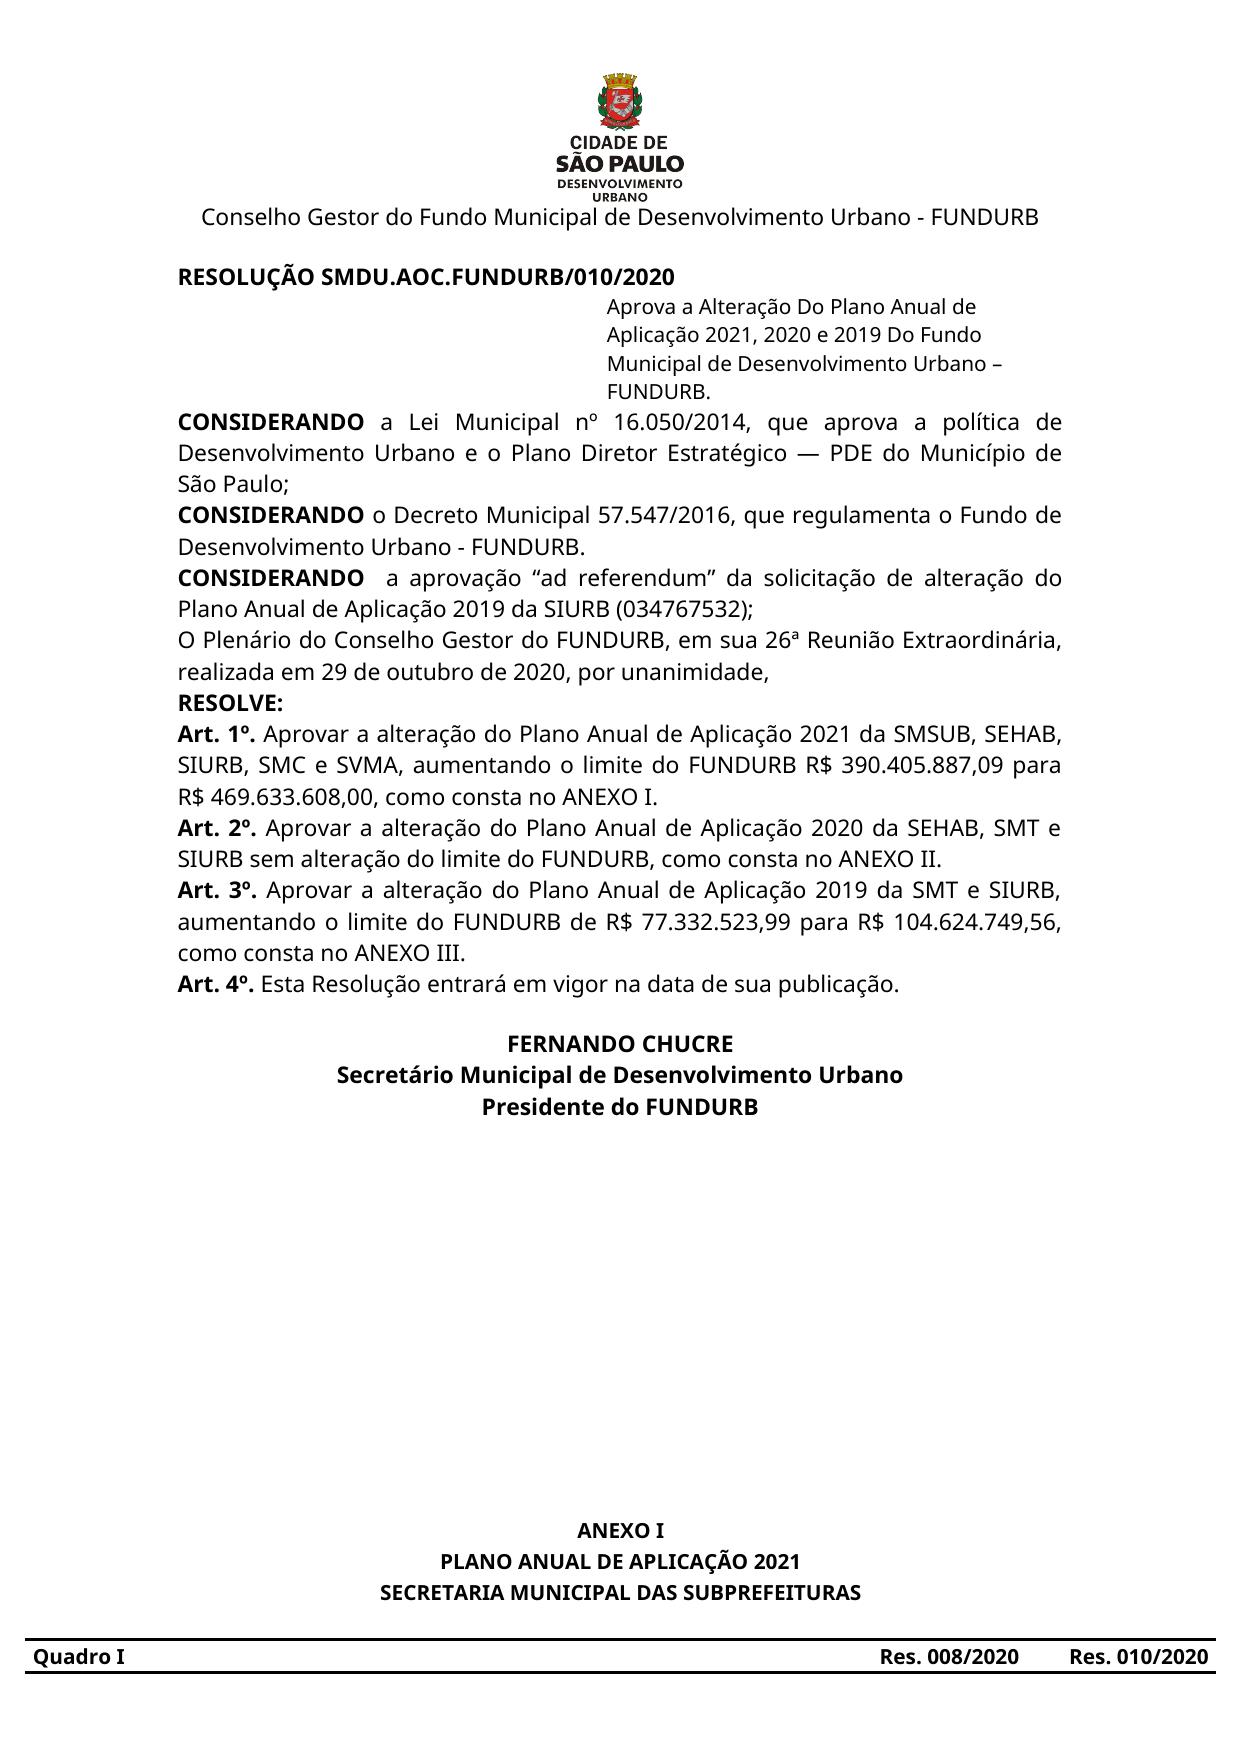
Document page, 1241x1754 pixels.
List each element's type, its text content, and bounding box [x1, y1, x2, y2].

table_cell SECRETARIA MUNICIPAL DAS SUBPREFEITURAS [25, 1577, 1216, 1607]
text Art. 2º. Aprovar a alteração do Plano Anual de Aplicação 2020 da SEHAB, SMT e SIURB sem alteração do limite do FUNDURB, como consta no ANEXO II. [177, 812, 1063, 874]
text FERNANDO CHUCRE [177, 1028, 1063, 1059]
table_header ANEXO I [25, 1516, 1216, 1546]
table_cell Res. 008/2020 [846, 1641, 1026, 1671]
text O Plenário do Conselho Gestor do FUNDURB, em sua 26ª Reunião Extraordinária, realizada em 29 de outubro de 2020, por unanimidade, [177, 624, 1063, 687]
text Art. 1º. Aprovar a alteração do Plano Anual de Aplicação 2021 da SMSUB, SEHAB, SIURB, SMC e SVMA, aumentando o limite do FUNDURB R$ 390.405.887,09 para R$ 469.633.608,00, como consta no ANEXO I. [177, 718, 1063, 812]
table_cell [846, 1607, 1026, 1638]
table_cell [25, 1607, 846, 1638]
text Secretário Municipal de Desenvolvimento Urbano [177, 1059, 1063, 1091]
text Aprova a Alteração Do Plano Anual de Aplicação 2021, 2020 e 2019 Do Fundo Municipal de Desenvolvimento Urbano – FUNDURB. [607, 292, 1058, 406]
text CONSIDERANDO a Lei Municipal nº 16.050/2014, que aprova a política de Desenvolvimento Urbano e o Plano Diretor Estratégico — PDE do Município de São Paulo; [177, 406, 1063, 499]
text CONSIDERANDO o Decreto Municipal 57.547/2016, que regulamenta o Fundo de Desenvolvimento Urbano - FUNDURB. [177, 499, 1063, 562]
text Presidente do FUNDURB [177, 1091, 1063, 1122]
text Art. 3º. Aprovar a alteração do Plano Anual de Aplicação 2019 da SMT e SIURB, aumentando o limite do FUNDURB de R$ 77.332.523,99 para R$ 104.624.749,56, como consta no ANEXO III. [177, 874, 1063, 968]
table_cell Res. 010/2020 [1026, 1641, 1216, 1671]
picture [556, 73, 684, 202]
text Art. 4º. Esta Resolução entrará em vigor na data de sua publicação. [177, 968, 1063, 999]
table_cell [1026, 1607, 1216, 1638]
text RESOLVE: [177, 687, 1063, 718]
table_cell PLANO ANUAL DE APLICAÇÃO 2021 [25, 1546, 1216, 1577]
table_cell Quadro I [25, 1641, 846, 1671]
text RESOLUÇÃO SMDU.AOC.FUNDURB/010/2020 [177, 261, 1098, 292]
text CONSIDERANDO a aprovação “ad referendum” da solicitação de alteração do Plano Anual de Aplicação 2019 da SIURB (034767532); [177, 562, 1063, 624]
